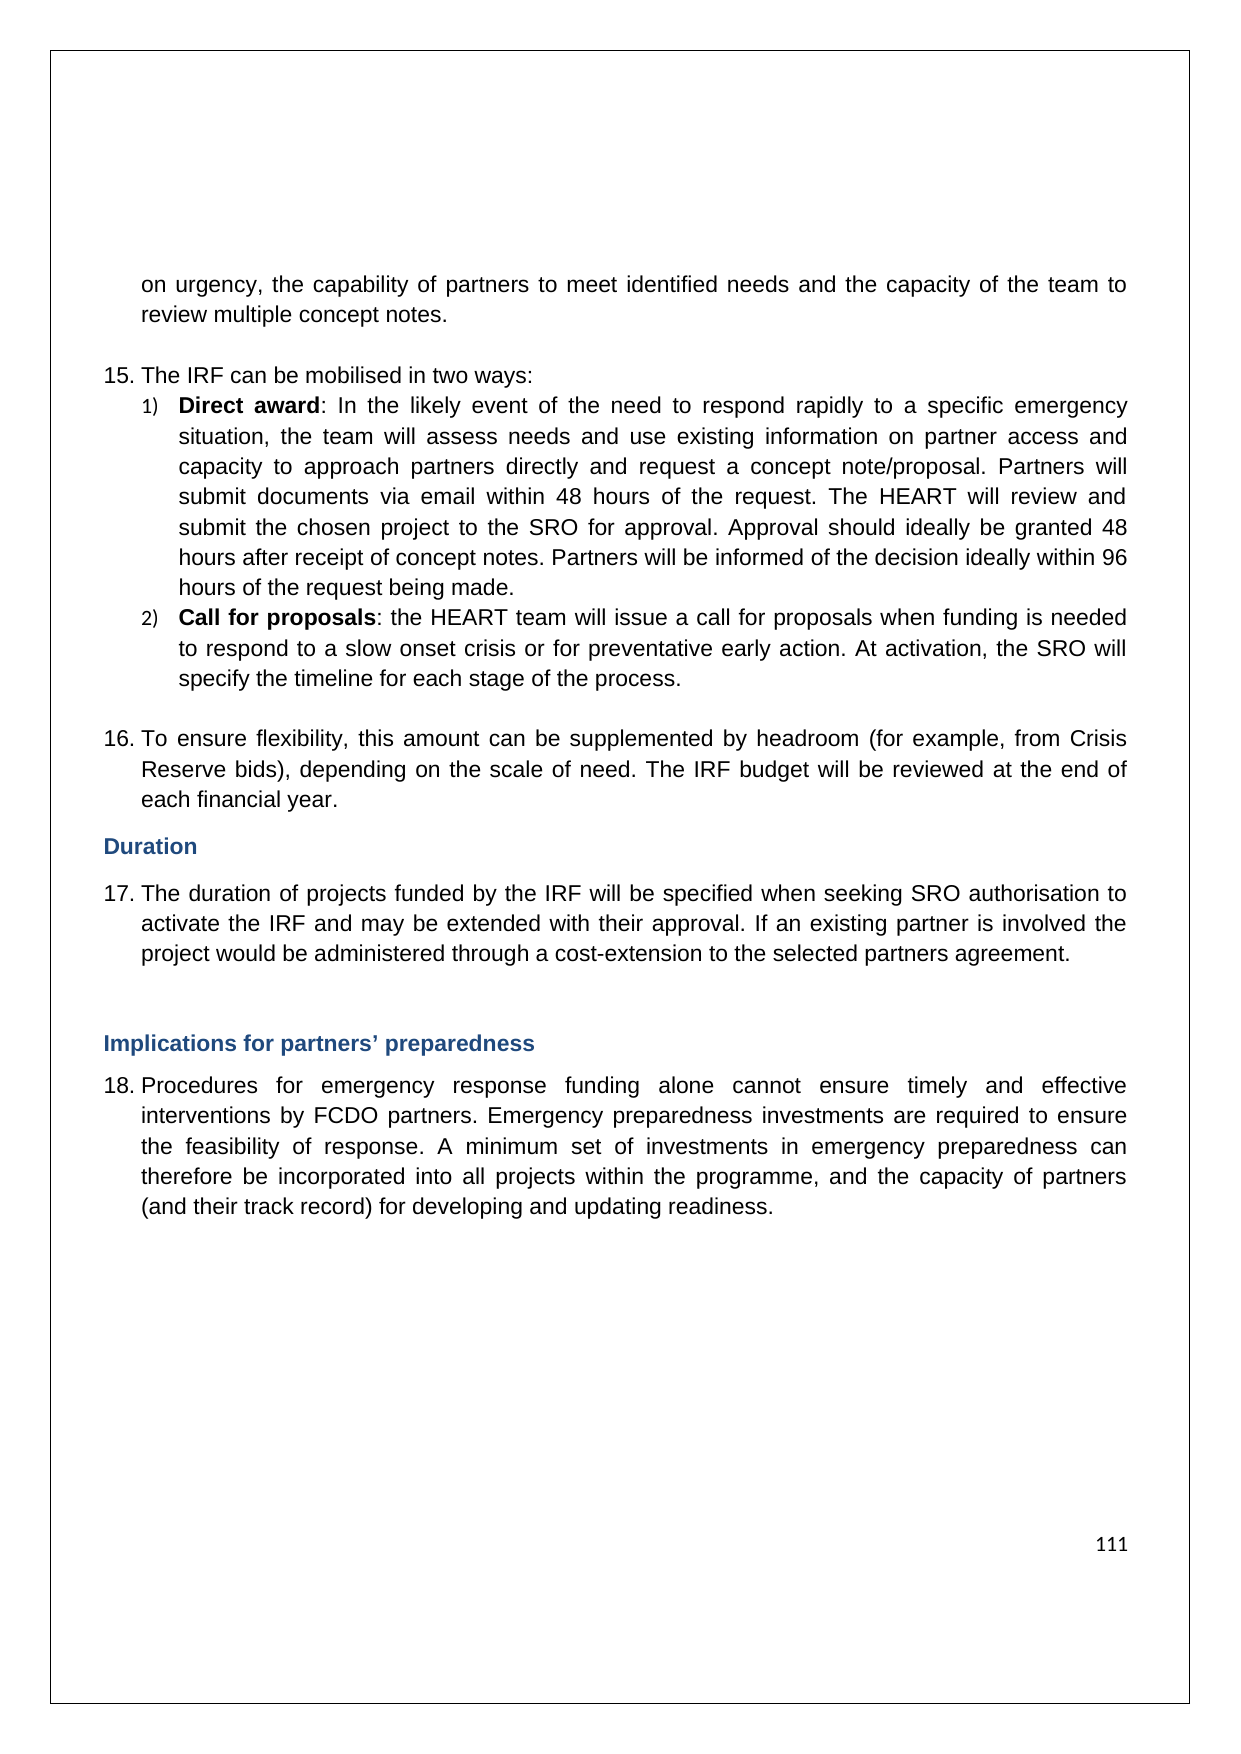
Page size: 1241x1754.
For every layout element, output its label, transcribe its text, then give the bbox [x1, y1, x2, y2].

list Call for proposals: the HEART team will issue a call for proposals when funding is needed to respond to a slow onset crisis or for preventative early action. At activation, the SRO will specify the timeline for each stage of the process. [141, 604, 1128, 691]
list on urgency, the capability of partners to meet identified needs and the capacity of the team to review multiple concept notes. [103, 271, 1128, 328]
text Duration [103, 833, 1128, 859]
list Procedures for emergency response funding alone cannot ensure timely and effective interventions by FCDO partners. Emergency preparedness investments are required to ensure the feasibility of response. A minimum set of investments in emergency preparedness can therefore be incorporated into all projects within the programme, and the capacity of partners (and their track record) for developing and updating readiness. [103, 1072, 1128, 1219]
list The duration of projects funded by the IRF will be specified when seeking SRO authorisation to activate the IRF and may be extended with their approval. If an existing partner is involved the project would be administered through a cost-extension to the selected partners agreement. [103, 879, 1128, 966]
text Implications for partners’ preparedness [103, 1029, 1128, 1056]
list To ensure flexibility, this amount can be supplemented by headroom (for example, from Crisis Reserve bids), depending on the scale of need. The IRF budget will be reviewed at the end of each financial year. [103, 725, 1128, 812]
list Direct award: In the likely event of the need to respond rapidly to a specific emergency situation, the team will assess needs and use existing information on partner access and capacity to approach partners directly and request a concept note/proposal. Partners will submit documents via email within 48 hours of the request. The HEART will review and submit the chosen project to the SRO for approval. Approval should ideally be granted 48 hours after receipt of concept notes. Partners will be informed of the decision ideally within 96 hours of the request being made. [141, 392, 1128, 600]
list The IRF can be mobilised in two ways: [103, 362, 1128, 388]
